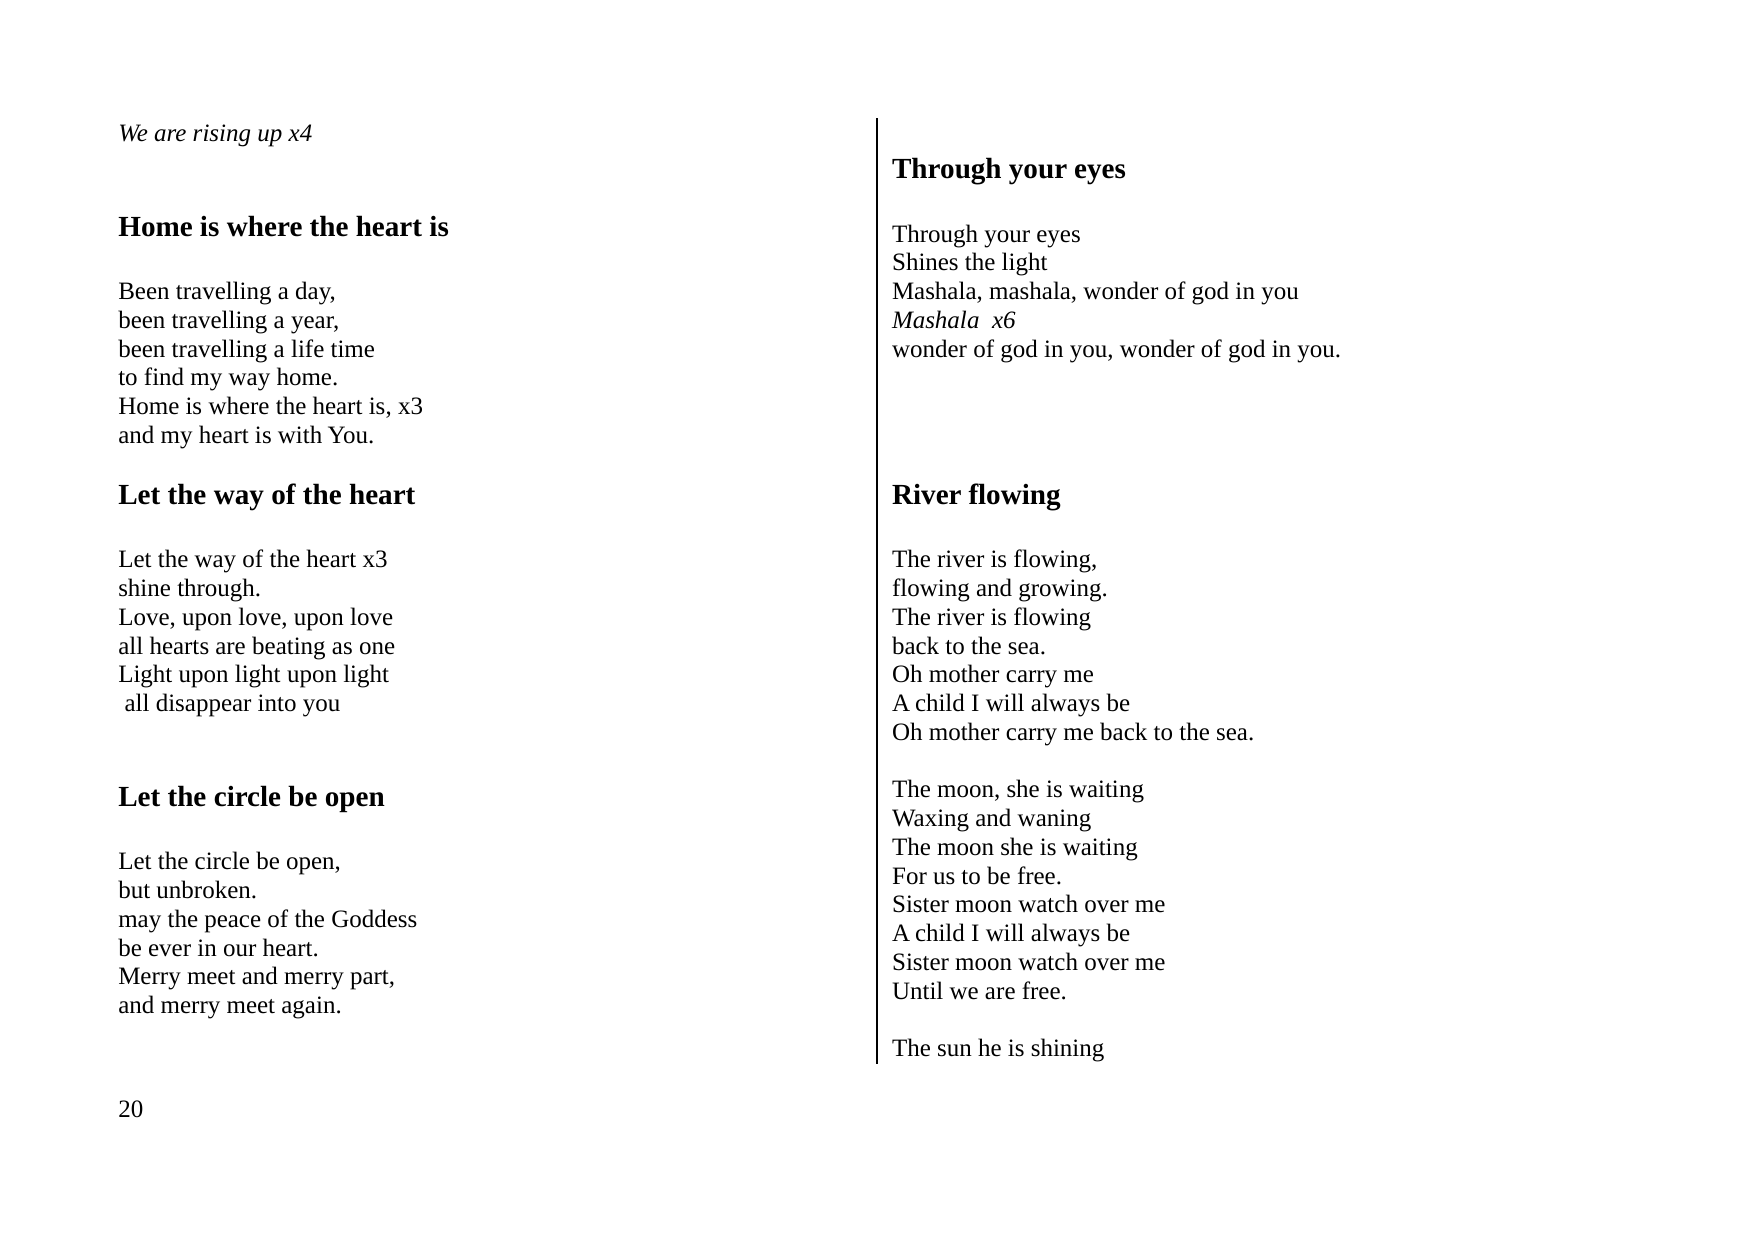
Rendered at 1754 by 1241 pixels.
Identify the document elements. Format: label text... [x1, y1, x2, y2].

text and my heart is with You. [118, 420, 862, 449]
text Oh mother carry me [892, 659, 1635, 688]
text Mashala, mashala, wonder of god in you [892, 276, 1635, 305]
text to find my way home. [118, 362, 862, 391]
text Mashala x6 [892, 305, 1635, 334]
text been travelling a year, [118, 305, 862, 334]
text Light upon light upon light [118, 659, 862, 688]
text wonder of god in you, wonder of god in you. [892, 334, 1635, 362]
text Oh mother carry me back to the sea. [892, 717, 1635, 746]
text A child I will always be [892, 918, 1635, 947]
text A child I will always be [892, 688, 1635, 717]
text Sister moon watch over me [892, 947, 1635, 976]
text Through your eyes [892, 219, 1635, 247]
text flowing and growing. The river is flowing back to the sea. [892, 573, 1635, 659]
text We are rising up x4 [118, 118, 862, 147]
text The river is flowing, [892, 544, 1635, 573]
text River flowing [892, 477, 1635, 511]
text Home is where the heart is [118, 209, 862, 243]
text Let the circle be open [118, 779, 862, 813]
text Home is where the heart is, x3 [118, 391, 862, 420]
text The moon she is waiting [892, 832, 1635, 861]
text Love, upon love, upon love [118, 602, 862, 631]
text Waxing and waning [892, 803, 1635, 832]
text Sister moon watch over me [892, 889, 1635, 918]
text Shines the light [892, 247, 1635, 276]
text all hearts are beating as one [118, 631, 862, 659]
text The moon, she is waiting [892, 774, 1635, 803]
text Through your eyes [892, 152, 1635, 185]
text Until we are free. [892, 976, 1635, 1004]
text been travelling a life time [118, 334, 862, 362]
text The sun he is shining [892, 1033, 1635, 1062]
text Let the way of the heart x3 [118, 544, 862, 573]
text shine through. [118, 573, 862, 602]
text Let the circle be open, but unbroken. may the peace of the Goddess be ever in our heart. Merry meet and merry part, and merry meet again. [118, 846, 862, 1019]
text Been travelling a day, [118, 276, 862, 305]
text all disappear into you [118, 688, 862, 717]
text Let the way of the heart [118, 477, 862, 511]
text For us to be free. [892, 861, 1635, 889]
